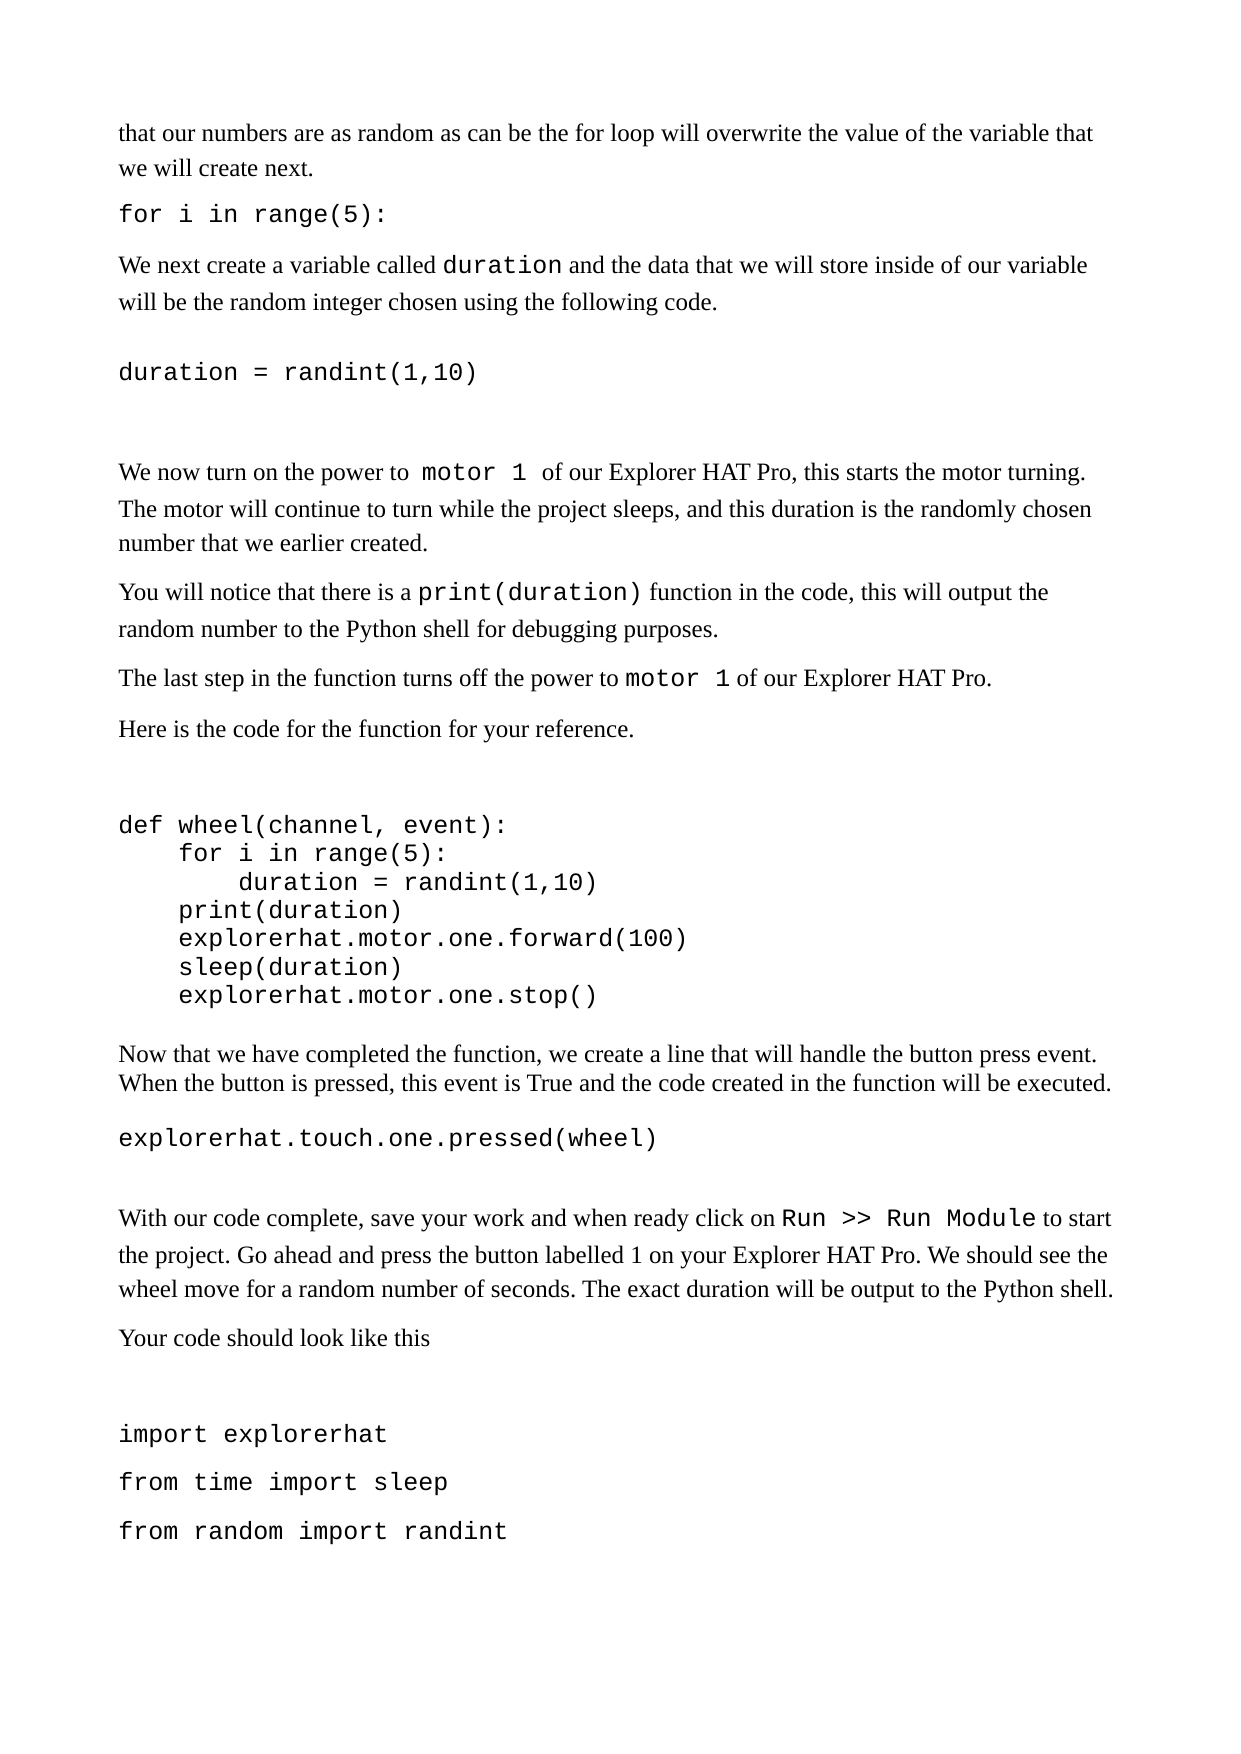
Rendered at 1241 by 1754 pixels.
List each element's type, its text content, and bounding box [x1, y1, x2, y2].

text import explorerhat [118, 1421, 1122, 1450]
text Here is the code for the function for your reference. [118, 714, 1122, 743]
text from time import sleep [118, 1470, 1122, 1498]
text def wheel(channel, event): [118, 812, 1122, 841]
text for i in range(5): [118, 202, 1122, 230]
text print(duration) [118, 897, 1122, 926]
text duration = randint(1,10) [118, 869, 1122, 897]
text from random import randint [118, 1518, 1122, 1547]
text that our numbers are as random as can be the for loop will overwrite the value of the variable that we will create next. [118, 118, 1122, 181]
text The last step in the function turns off the power to motor 1 of our Explorer HAT Pro. [118, 663, 1122, 694]
text duration = randint(1,10) [118, 359, 1122, 388]
text for i in range(5): [118, 841, 1122, 869]
text We next create a variable called duration and the data that we will store inside of our variable will be the random integer chosen using the following code. [118, 250, 1122, 316]
text explorerhat.motor.one.stop() [118, 982, 1122, 1011]
text sleep(duration) [118, 954, 1122, 982]
text Your code should look like this [118, 1323, 1122, 1352]
text Now that we have completed the function, we create a line that will handle the button press event. When the button is pressed, this event is True and the code created in the function will be executed. [118, 1039, 1122, 1097]
text explorerhat.motor.one.forward(100) [118, 926, 1122, 954]
text You will notice that there is a print(duration) function in the code, this will output the random number to the Python shell for debugging purposes. [118, 577, 1122, 642]
text explorerhat.touch.one.pressed(wheel) [118, 1126, 1122, 1154]
text With our code complete, save your work and when ready click on Run >> Run Module to start the project. Go ahead and press the button labelled 1 on your Explorer HAT Pro. We should see the wheel move for a random number of seconds. The exact duration will be output to the Python shell. [118, 1203, 1122, 1303]
text We now turn on the power to motor 1 of our Explorer HAT Pro, this starts the motor turning. The motor will continue to turn while the project sleeps, and this duration is the randomly chosen number that we earlier created. [118, 457, 1122, 557]
